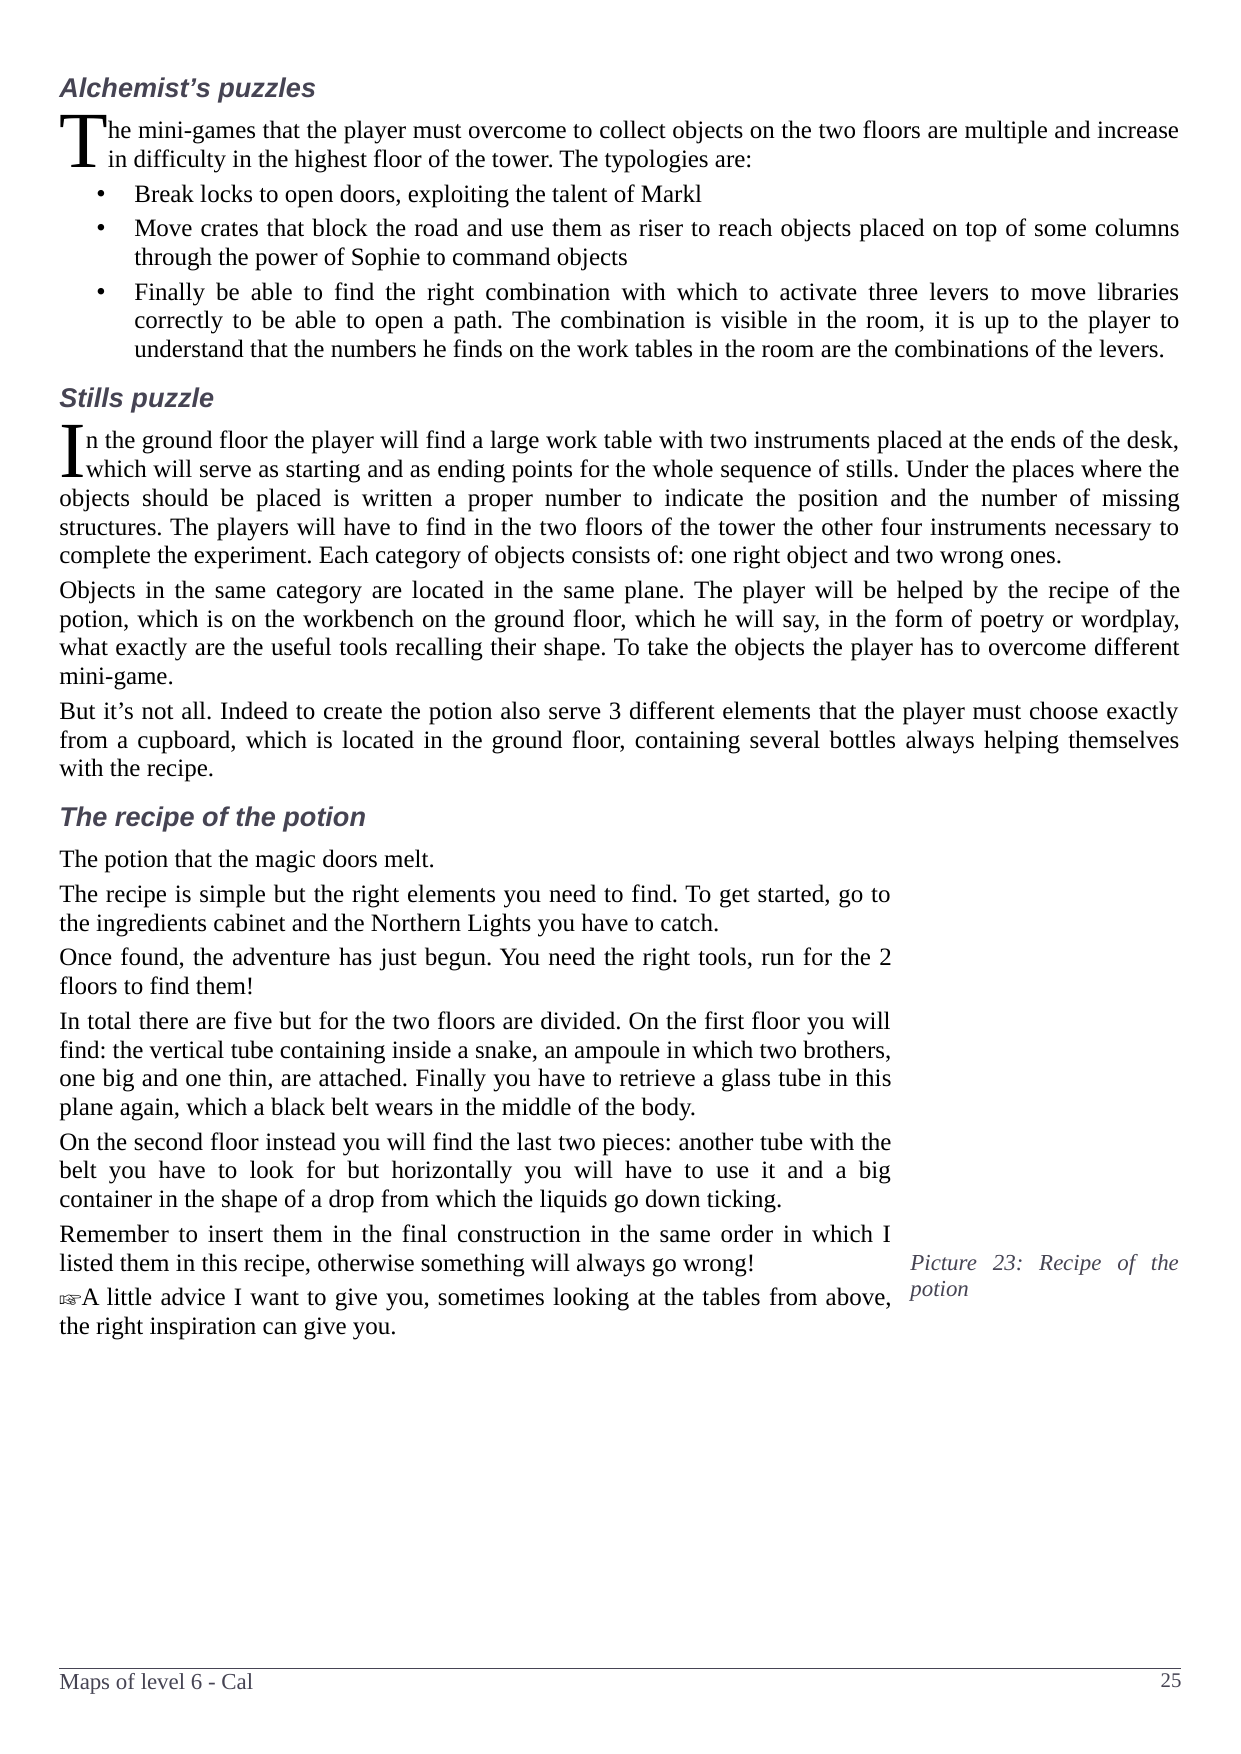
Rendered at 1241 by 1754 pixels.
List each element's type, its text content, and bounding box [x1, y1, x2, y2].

list Break locks to open doors, exploiting the talent of Markl [97, 179, 1181, 207]
list Finally be able to find the right combination with which to activate three levers to move libraries correctly to be able to open a path. The combination is visible in the room, it is up to the player to understand that the numbers he finds on the work tables in the room are the combinations of the levers. [97, 277, 1181, 363]
list Move crates that block the road and use them as riser to reach objects placed on top of some columns through the power of Sophie to command objects [97, 213, 1181, 271]
text ☞A little advice I want to give you, sometimes looking at the tables from above, the right inspiration can give you. [59, 1282, 1181, 1340]
subtitle The recipe of the potion [59, 788, 1181, 1302]
text The potion that the magic doors melt. [59, 844, 892, 873]
subtitle Stills puzzle [59, 382, 1181, 413]
text Remember to insert them in the final construction in the same order in which I listed them in this recipe, otherwise something will always go wrong! [59, 1219, 892, 1277]
text The recipe is simple but the right elements you need to find. To get started, go to the ingredients cabinet and the Northern Lights you have to catch. [59, 879, 892, 937]
text Objects in the same category are located in the same plane. The player will be helped by the recipe of the potion, which is on the workbench on the ground floor, which he will say, in the form of poetry or wordplay, what exactly are the useful tools recalling their shape. To take the objects the player has to overcome different mini-game. [59, 575, 1181, 690]
text Picture 23: Recipe of the potion [910, 801, 1181, 1302]
subtitle Alchemist’s puzzles [59, 72, 1181, 103]
text Once found, the adventure has just begun. You need the right tools, run for the 2 floors to find them! [59, 942, 892, 1000]
text On the second floor instead you will find the last two pieces: another tube with the belt you have to look for but horizontally you will have to use it and a big container in the shape of a drop from which the liquids go down ticking. [59, 1127, 892, 1213]
text But it’s not all. Indeed to create the potion also serve 3 different elements that the player must choose exactly from a cupboard, which is located in the ground floor, containing several bottles always helping themselves with the recipe. [59, 696, 1181, 782]
text The mini-games that the player must overcome to collect objects on the two floors are multiple and increase in difficulty in the highest floor of the tower. The typologies are: [59, 115, 1181, 173]
text In the ground floor the player will find a large work table with two instruments placed at the ends of the desk, which will serve as starting and as ending points for the whole sequence of stills. Under the places where the objects should be placed is written a proper number to indicate the position and the number of missing structures. The players will have to find in the two floors of the tower the other four instruments necessary to complete the experiment. Each category of objects consists of: one right object and two wrong ones. [59, 425, 1181, 569]
text In total there are five but for the two floors are divided. On the first floor you will find: the vertical tube containing inside a snake, an ampoule in which two brothers, one big and one thin, are attached. Finally you have to retrieve a glass tube in this plane again, which a black belt wears in the middle of the body. [59, 1006, 892, 1121]
